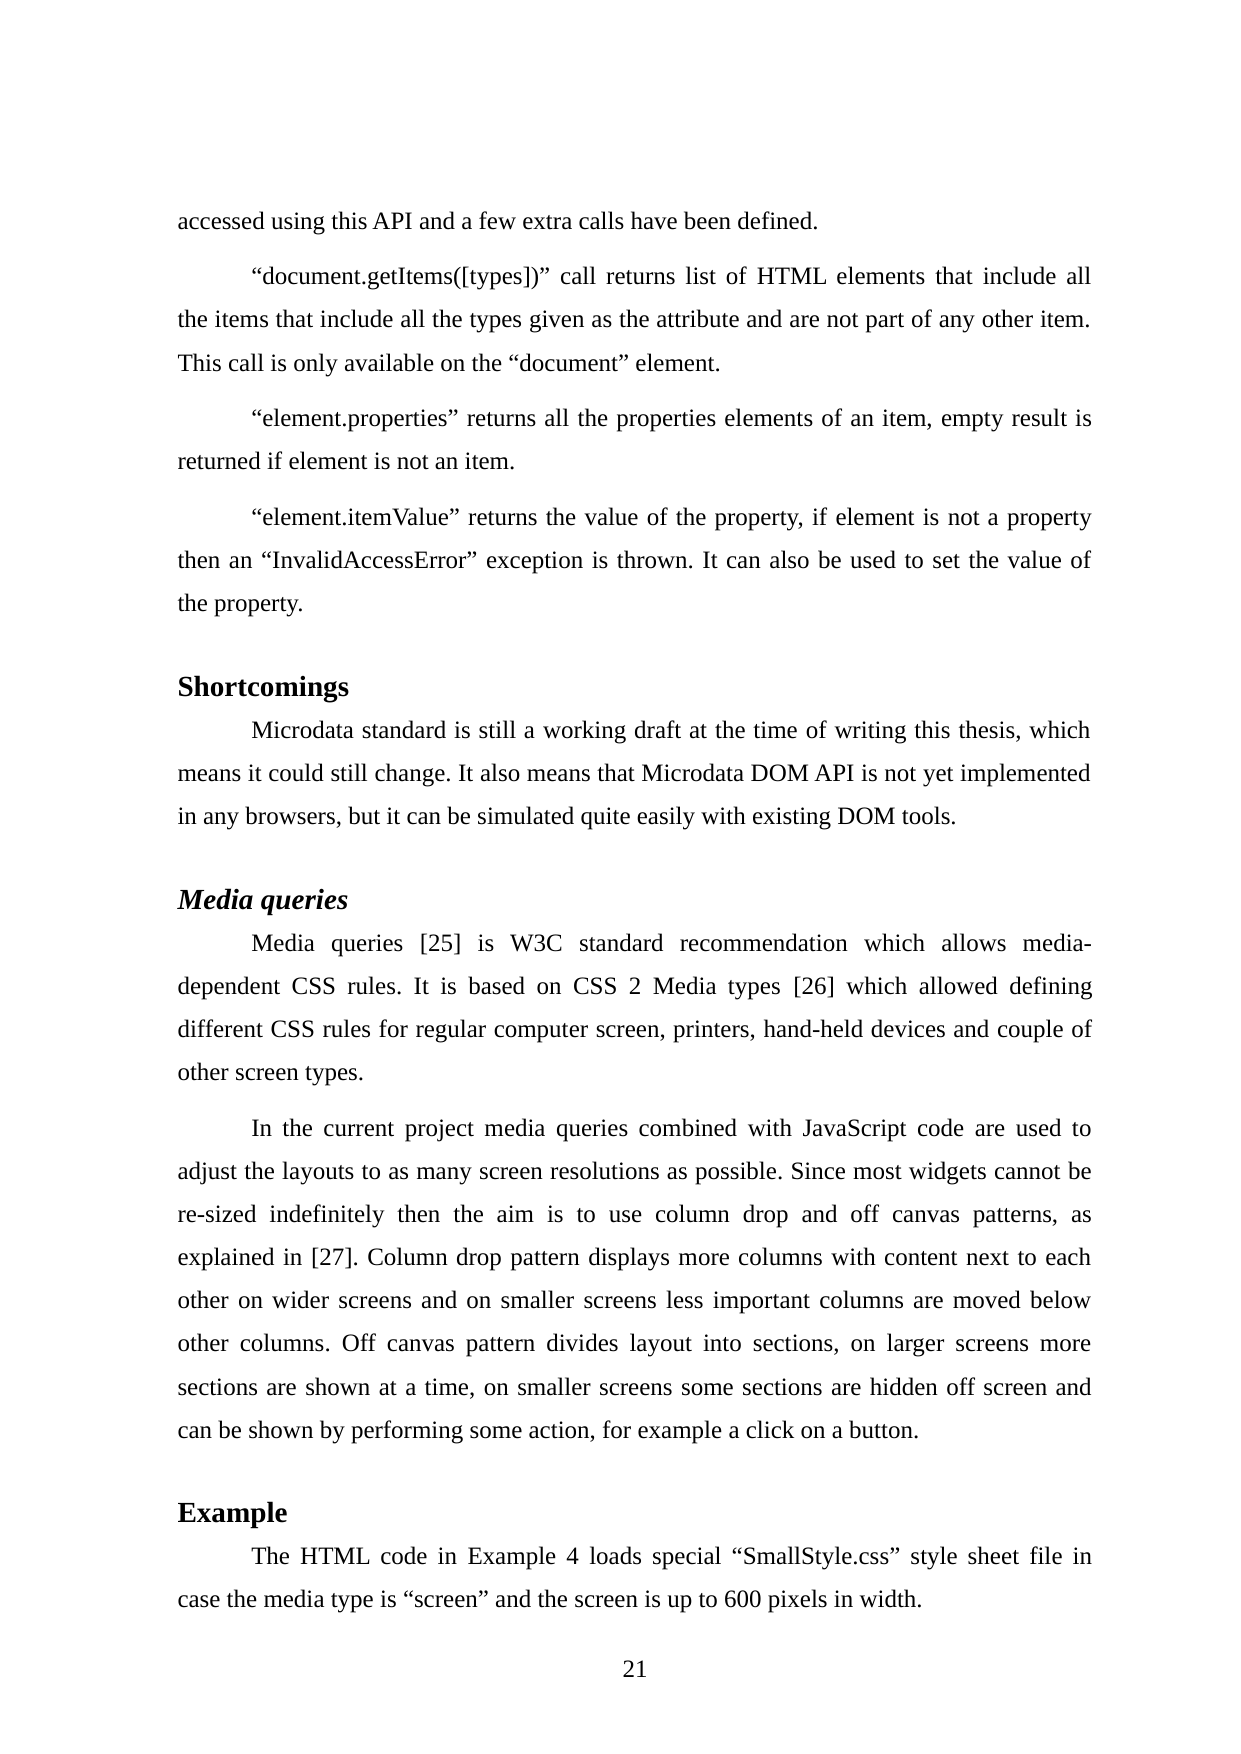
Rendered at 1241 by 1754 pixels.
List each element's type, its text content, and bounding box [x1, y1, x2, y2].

text In the current project media queries combined with JavaScript code are used to adjust the layouts to as many screen resolutions as possible. Since most widgets cannot be re-sized indefinitely then the aim is to use column drop and off canvas patterns, as explained in [27]. Column drop pattern displays more columns with content next to each other on wider screens and on smaller screens less important columns are moved below other columns. Off canvas pattern divides layout into sections, on larger screens more sections are shown at a time, on smaller screens some sections are hidden off screen and can be shown by performing some action, for example a click on a button. [177, 1113, 1093, 1443]
text “element.itemValue” returns the value of the property, if element is not a property then an “InvalidAccessError” exception is thrown. It can also be used to set the value of the property. [177, 502, 1093, 617]
subtitle Example [177, 1495, 1093, 1529]
text Microdata standard is still a working draft at the time of writing this thesis, which means it could still change. It also means that Microdata DOM API is not yet implemented in any browsers, but it can be simulated quite easily with existing DOM tools. [177, 715, 1093, 830]
subtitle Shortcomings [177, 669, 1093, 702]
subtitle Media queries [177, 882, 1093, 915]
text accessed using this API and a few extra calls have been defined. [177, 206, 1093, 234]
text “document.getItems([types])” call returns list of HTML elements that include all the items that include all the types given as the attribute and are not part of any other item. This call is only available on the “document” element. [177, 261, 1093, 376]
text Media queries [25] is W3C standard recommendation which allows media-dependent CSS rules. It is based on CSS 2 Media types [26] which allowed defining different CSS rules for regular computer screen, printers, hand-held devices and couple of other screen types. [177, 928, 1093, 1086]
text “element.properties” returns all the properties elements of an item, empty result is returned if element is not an item. [177, 403, 1093, 475]
text The HTML code in Example 4 loads special “SmallStyle.css” style sheet file in case the media type is “screen” and the screen is up to 600 pixels in width. [177, 1541, 1093, 1613]
